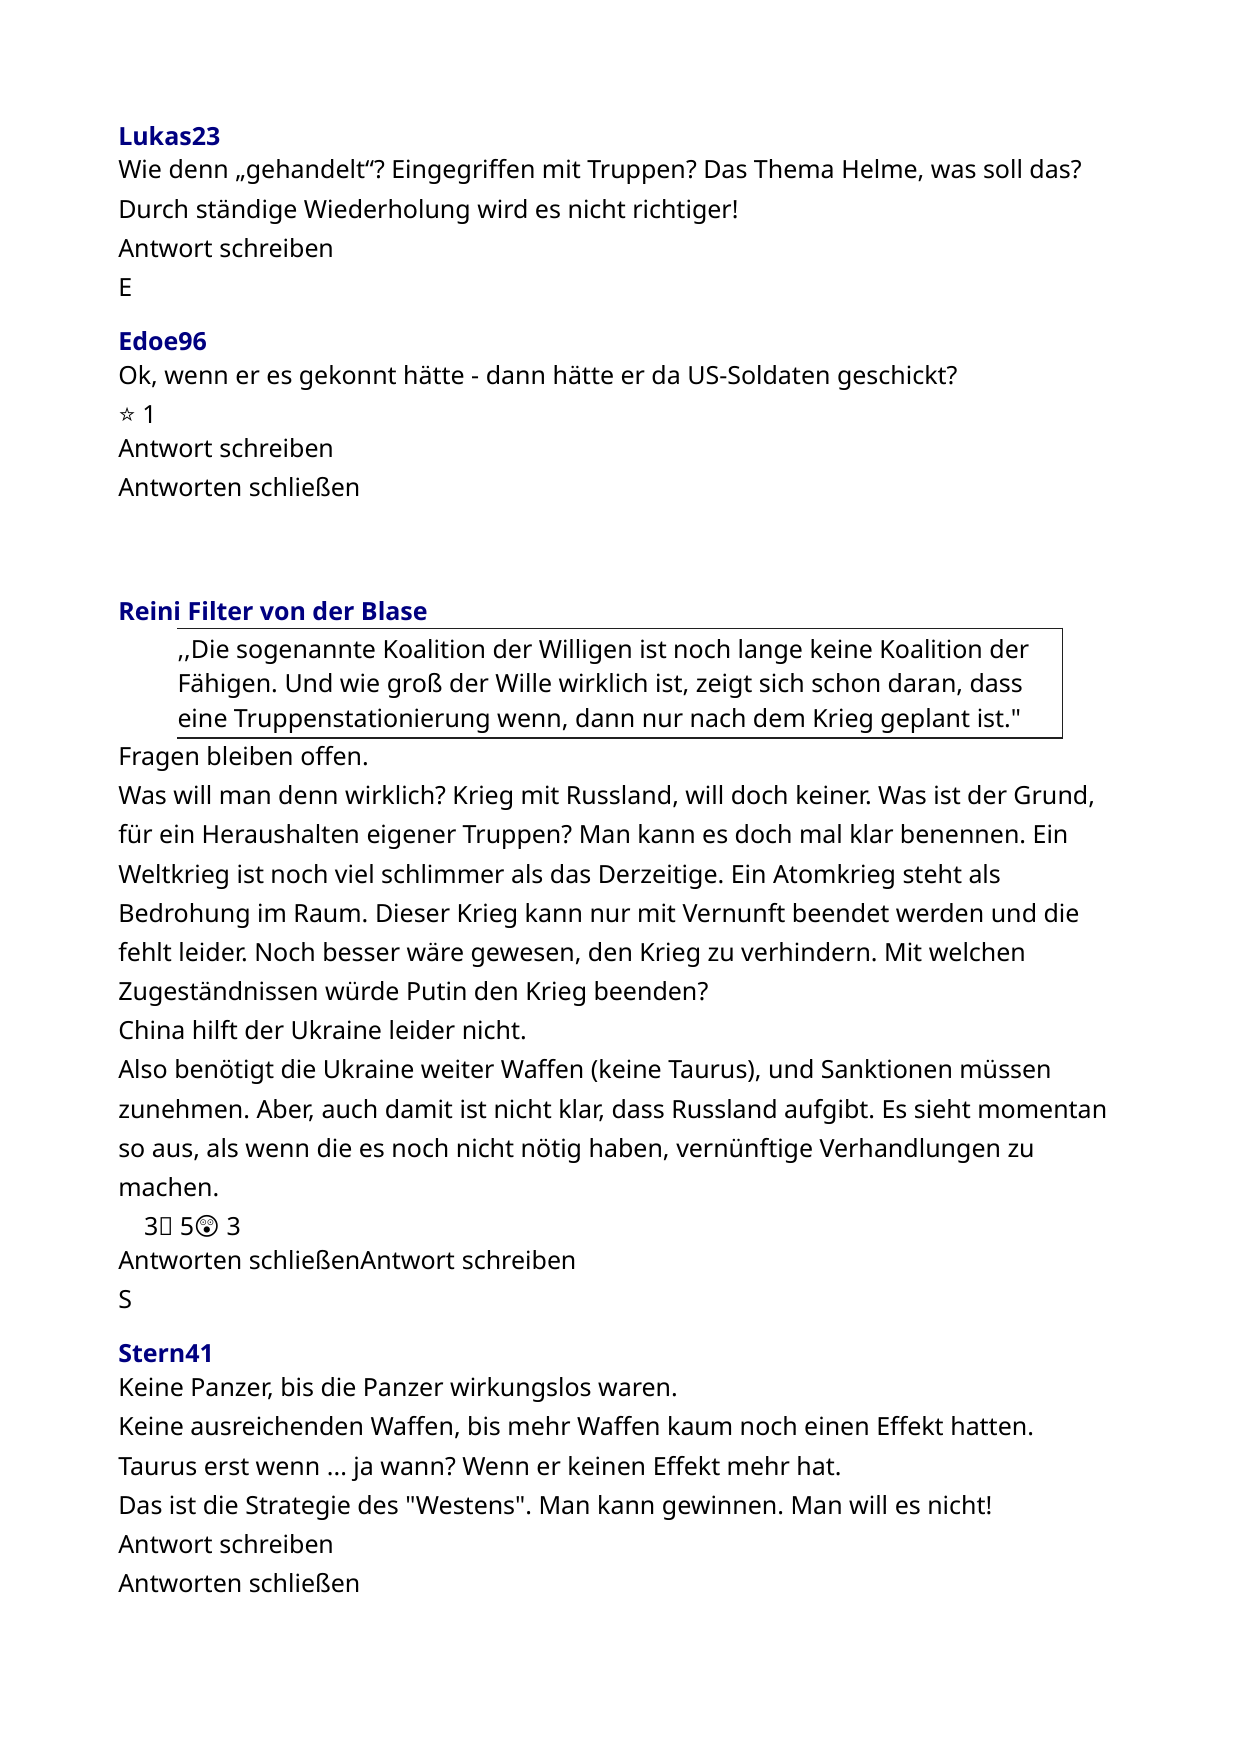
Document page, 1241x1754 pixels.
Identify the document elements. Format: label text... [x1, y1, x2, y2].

subtitle Stern41 [118, 1336, 1122, 1370]
text Ok, wenn er es gekonnt hätte - dann hätte er da US-Soldaten geschickt? [118, 357, 1122, 392]
text Was will man denn wirklich? Krieg mit Russland, will doch keiner. Was ist der Grund, für ein Heraushalten eigener Truppen? Man kann es doch mal klar benennen. Ein Weltkrieg ist noch viel schlimmer als das Derzeitige. Ein Atomkrieg steht als Bedrohung im Raum. Dieser Krieg kann nur mit Vernunft beendet werden und die fehlt leider. Noch besser wäre gewesen, den Krieg zu verhindern. Mit welchen Zugeständnissen würde Putin den Krieg beenden? [118, 778, 1122, 1008]
text ⭐️ 1 [118, 397, 1122, 431]
text E [118, 270, 1122, 304]
text Antwort schreiben [118, 1526, 1122, 1561]
text Taurus erst wenn ... ja wann? Wenn er keinen Effekt mehr hat. [118, 1448, 1122, 1482]
subtitle Lukas23 [118, 118, 1122, 152]
text Das ist die Strategie des "Westens". Man kann gewinnen. Man will es nicht! [118, 1487, 1122, 1521]
text ,,Die sogenannte Koalition der Willigen ist noch lange keine Koalition der Fähigen. Und wie groß der Wille wirklich ist, zeigt sich schon daran, dass eine Truppenstationierung wenn, dann nur nach dem Krieg geplant ist." [177, 629, 1062, 737]
text Antworten schließen [118, 1566, 1122, 1600]
text Antworten schließenAntwort schreiben [118, 1243, 1122, 1277]
subtitle Reini Filter von der Blase [118, 593, 1122, 628]
text Antwort schreiben [118, 231, 1122, 264]
text 🙁 3🤨 5😲 3 [118, 1209, 1122, 1243]
text Antworten schließen [118, 470, 1122, 504]
subtitle Edoe96 [118, 323, 1122, 357]
text China hilft der Ukraine leider nicht. [118, 1013, 1122, 1047]
text Wie denn „gehandelt“? Eingegriffen mit Truppen? Das Thema Helme, was soll das? Durch ständige Wiederholung wird es nicht richtiger! [118, 152, 1122, 225]
text Fragen bleiben offen. [118, 739, 1122, 773]
text Also benötigt die Ukraine weiter Waffen (keine Taurus), und Sanktionen müssen zunehmen. Aber, auch damit ist nicht klar, dass Russland aufgibt. Es sieht momentan so aus, als wenn die es noch nicht nötig haben, vernünftige Verhandlungen zu machen. [118, 1052, 1122, 1204]
text Antwort schreiben [118, 431, 1122, 465]
text Keine Panzer, bis die Panzer wirkungslos waren. [118, 1370, 1122, 1404]
text Keine ausreichenden Waffen, bis mehr Waffen kaum noch einen Effekt hatten. [118, 1409, 1122, 1443]
text S [118, 1282, 1122, 1316]
